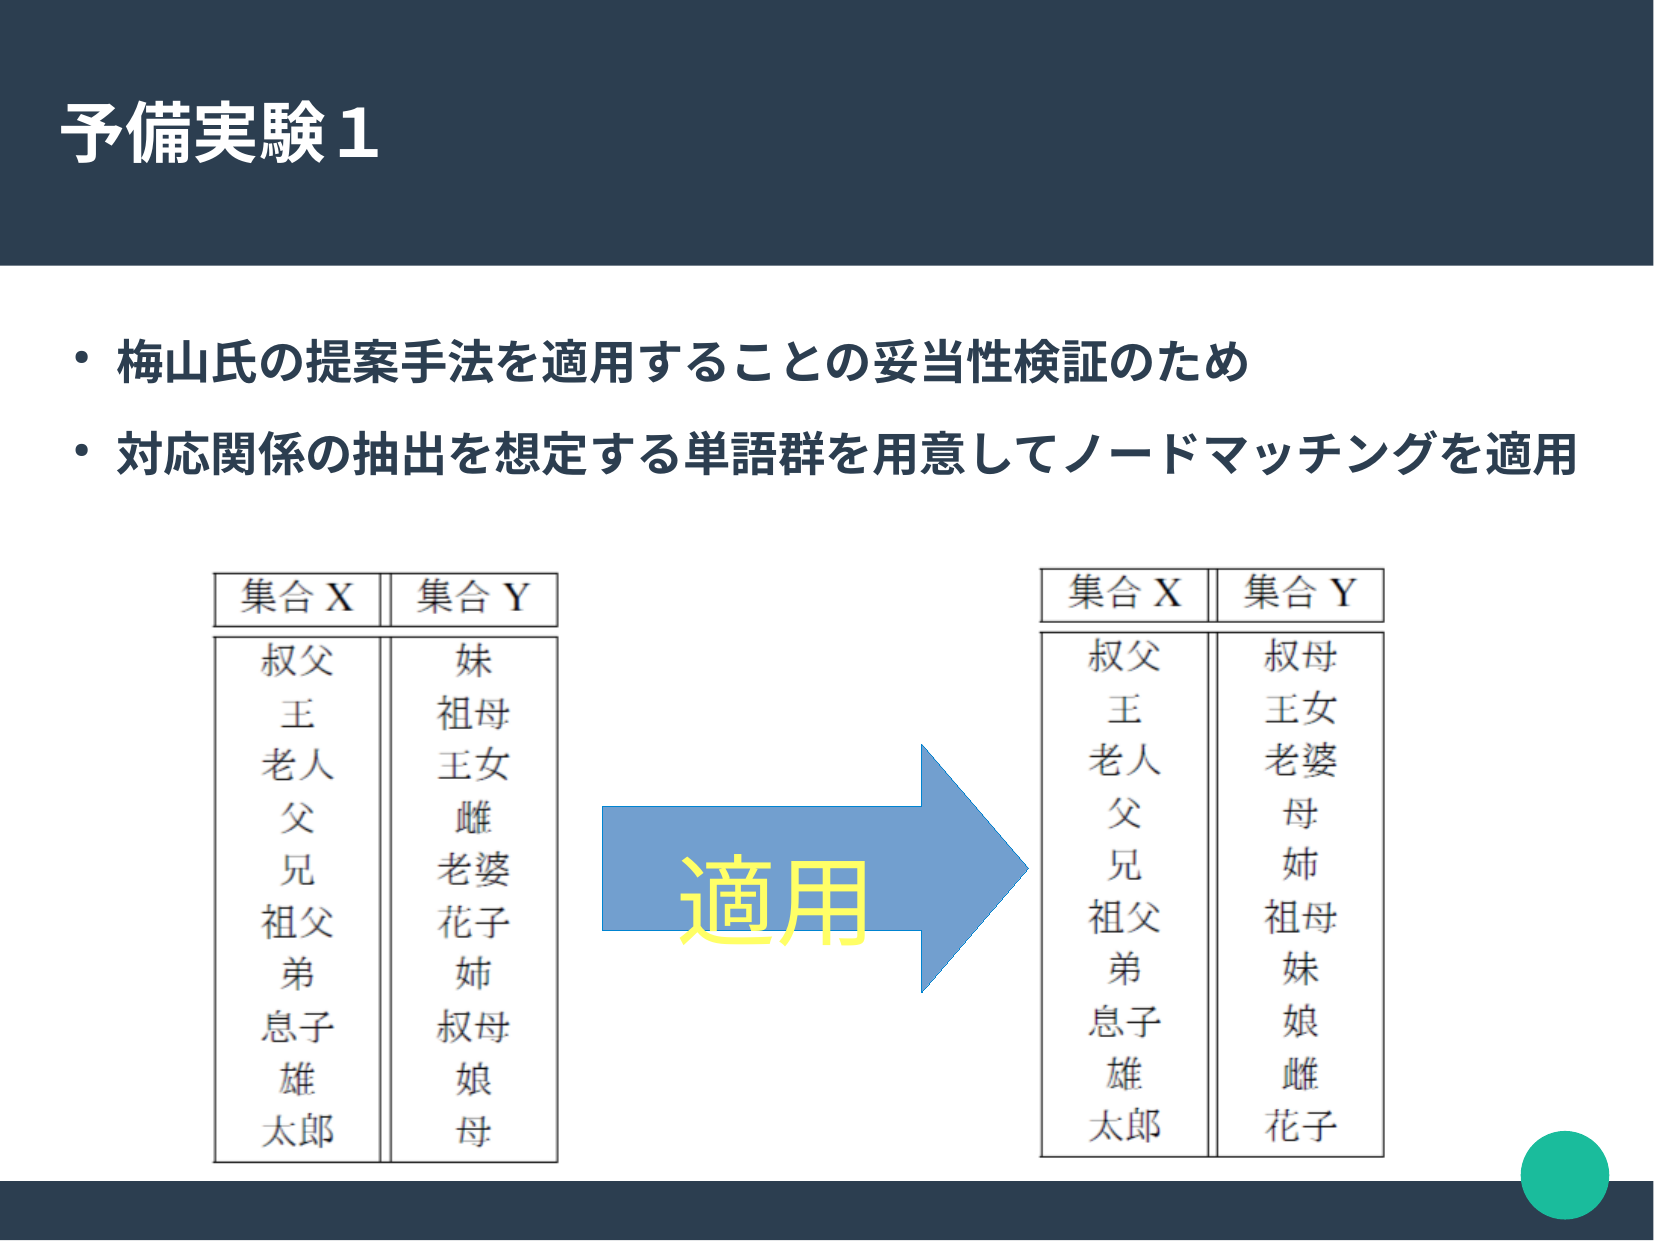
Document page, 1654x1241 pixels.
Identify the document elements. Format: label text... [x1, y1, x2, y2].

list 梅山氏の提案手法を適用することの妥当性検証のため 対応関係の抽出を想定する単語群を用意してノードマッチングを適用 [59, 324, 1595, 556]
picture [1028, 555, 1394, 1170]
text_box [602, 744, 1029, 993]
picture [200, 558, 574, 1180]
text_box 適用 [661, 814, 910, 930]
title 予備実験１ [59, 49, 1595, 207]
